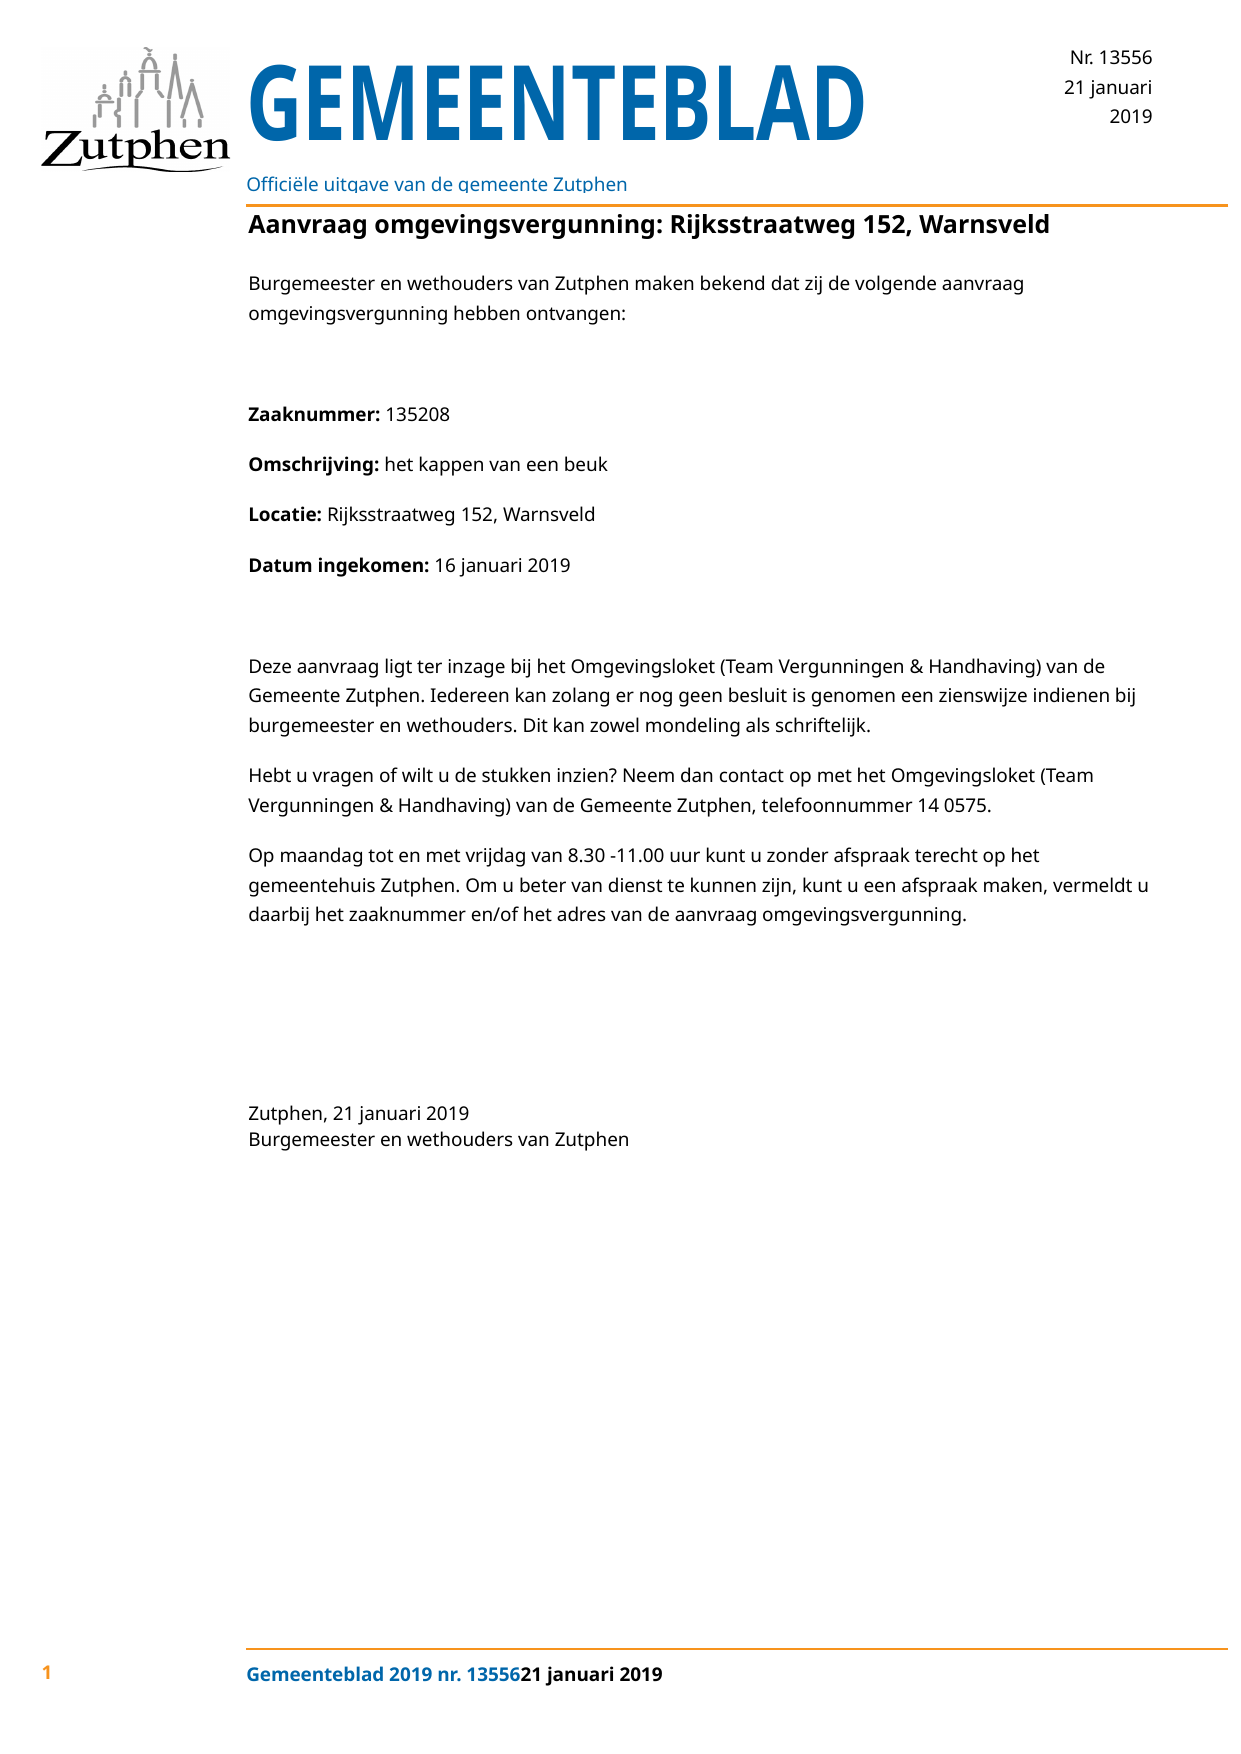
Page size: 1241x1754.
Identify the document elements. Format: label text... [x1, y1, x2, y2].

picture [41, 47, 231, 172]
text Burgemeester en wethouders van Zutphen [248, 1126, 1152, 1152]
text Omschrijving: het kappen van een beuk [248, 451, 1152, 477]
text Burgemeester en wethouders van Zutphen maken bekend dat zij de volgende aanvraag omgevingsvergunning hebben ontvangen: [248, 270, 1152, 326]
text Hebt u vragen of wilt u de stukken inzien? Neem dan contact op met het Omgevingsloket (Team Vergunningen & Handhaving) van de Gemeente Zutphen, telefoonnummer 14 0575. [248, 762, 1152, 818]
text Zaaknummer: 135208 [248, 401, 1152, 426]
text Op maandag tot en met vrijdag van 8.30 -11.00 uur kunt u zonder afspraak terecht op het gemeentehuis Zutphen. Om u beter van dienst te kunnen zijn, kunt u een afspraak maken, vermeldt u daarbij het zaaknummer en/of het adres van de aanvraag omgevingsvergunning. [248, 842, 1152, 927]
text Datum ingekomen: 16 januari 2019 [248, 552, 1152, 578]
text Deze aanvraag ligt ter inzage bij het Omgevingsloket (Team Vergunningen & Handhaving) van de Gemeente Zutphen. Iedereen kan zolang er nog geen besluit is genomen een zienswijze indienen bij burgemeester en wethouders. Dit kan zowel mondeling als schriftelijk. [248, 653, 1152, 738]
text Zutphen, 21 januari 2019 [248, 1101, 1152, 1126]
text Aanvraag omgevingsvergunning: Rijksstraatweg 152, Warnsveld [248, 207, 1152, 241]
text Locatie: Rijksstraatweg 152, Warnsveld [248, 502, 1152, 527]
